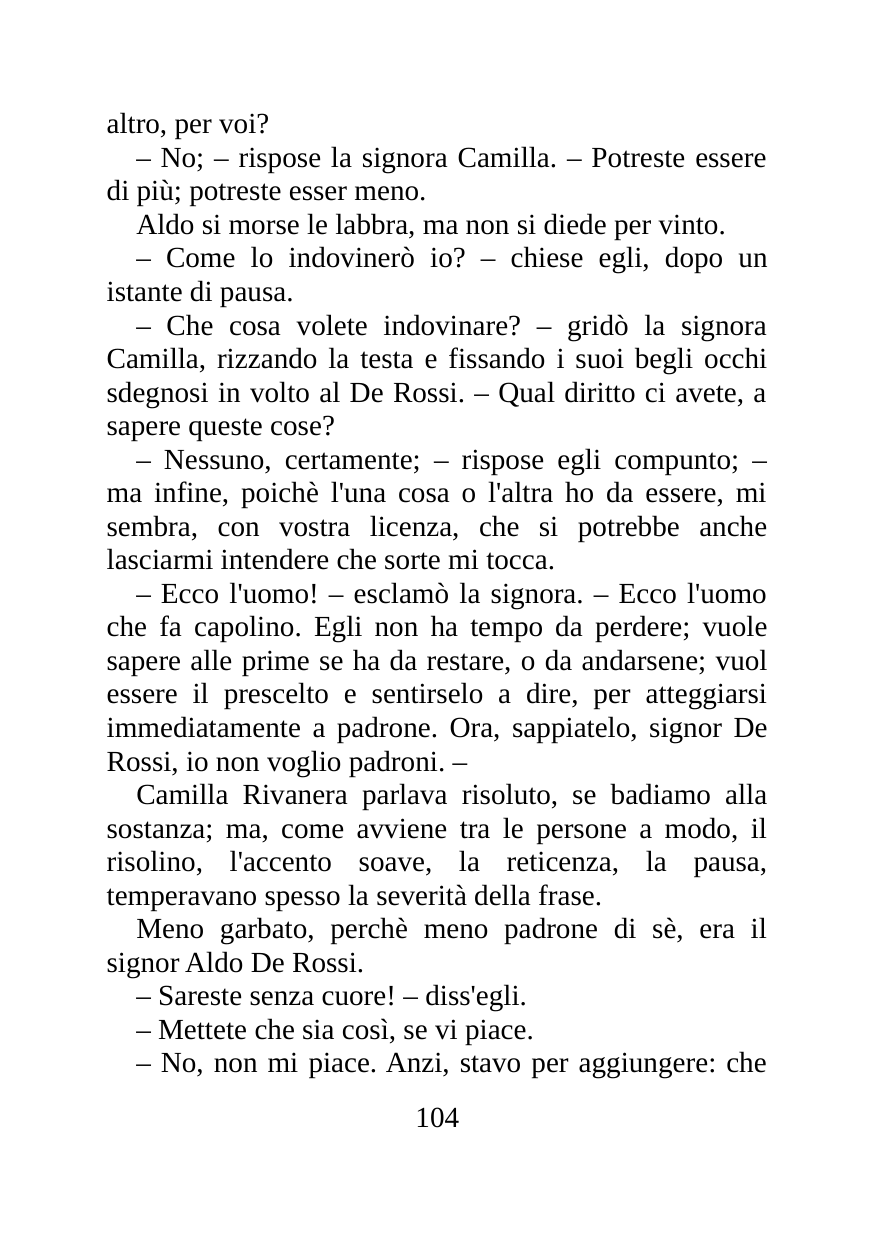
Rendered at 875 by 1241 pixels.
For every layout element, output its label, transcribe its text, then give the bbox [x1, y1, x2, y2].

text ‒ No; ‒ rispose la signora Camilla. ‒ Potreste essere di più; potreste esser meno. [106, 140, 768, 207]
text ‒ Mettete che sia così, se vi piace. [106, 1012, 768, 1046]
text Camilla Rivanera parlava risoluto, se badiamo alla sostanza; ma, come avviene tra le persone a modo, il risolino, l'accento soave, la reticenza, la pausa, temperavano spesso la severità della frase. [106, 777, 768, 911]
text ‒ Che cosa volete indovinare? ‒ gridò la signora Camilla, rizzando la testa e fissando i suoi begli occhi sdegnosi in volto al De Rossi. ‒ Qual diritto ci avete, a sapere queste cose? [106, 308, 768, 442]
text ‒ Sareste senza cuore! ‒ diss'egli. [106, 978, 768, 1012]
text ‒ Come lo indovinerò io? ‒ chiese egli, dopo un istante di pausa. [106, 241, 768, 308]
text ‒ Nessuno, certamente; ‒ rispose egli compunto; ‒ ma infine, poichè l'una cosa o l'altra ho da essere, mi sembra, con vostra licenza, che si potrebbe anche lasciarmi intendere che sorte mi tocca. [106, 442, 768, 576]
text Aldo si morse le labbra, ma non si diede per vinto. [106, 207, 768, 241]
text ‒ No, non mi piace. Anzi, stavo per aggiungere: che [106, 1046, 768, 1079]
text ‒ Ecco l'uomo! ‒ esclamò la signora. ‒ Ecco l'uomo che fa capolino. Egli non ha tempo da perdere; vuole sapere alle prime se ha da restare, o da andarsene; vuol essere il prescelto e sentirselo a dire, per atteggiarsi immediatamente a padrone. Ora, sappiatelo, signor De Rossi, io non voglio padroni. ‒ [106, 576, 768, 777]
text Meno garbato, perchè meno padrone di sè, era il signor Aldo De Rossi. [106, 911, 768, 978]
text altro, per voi? [106, 106, 768, 140]
